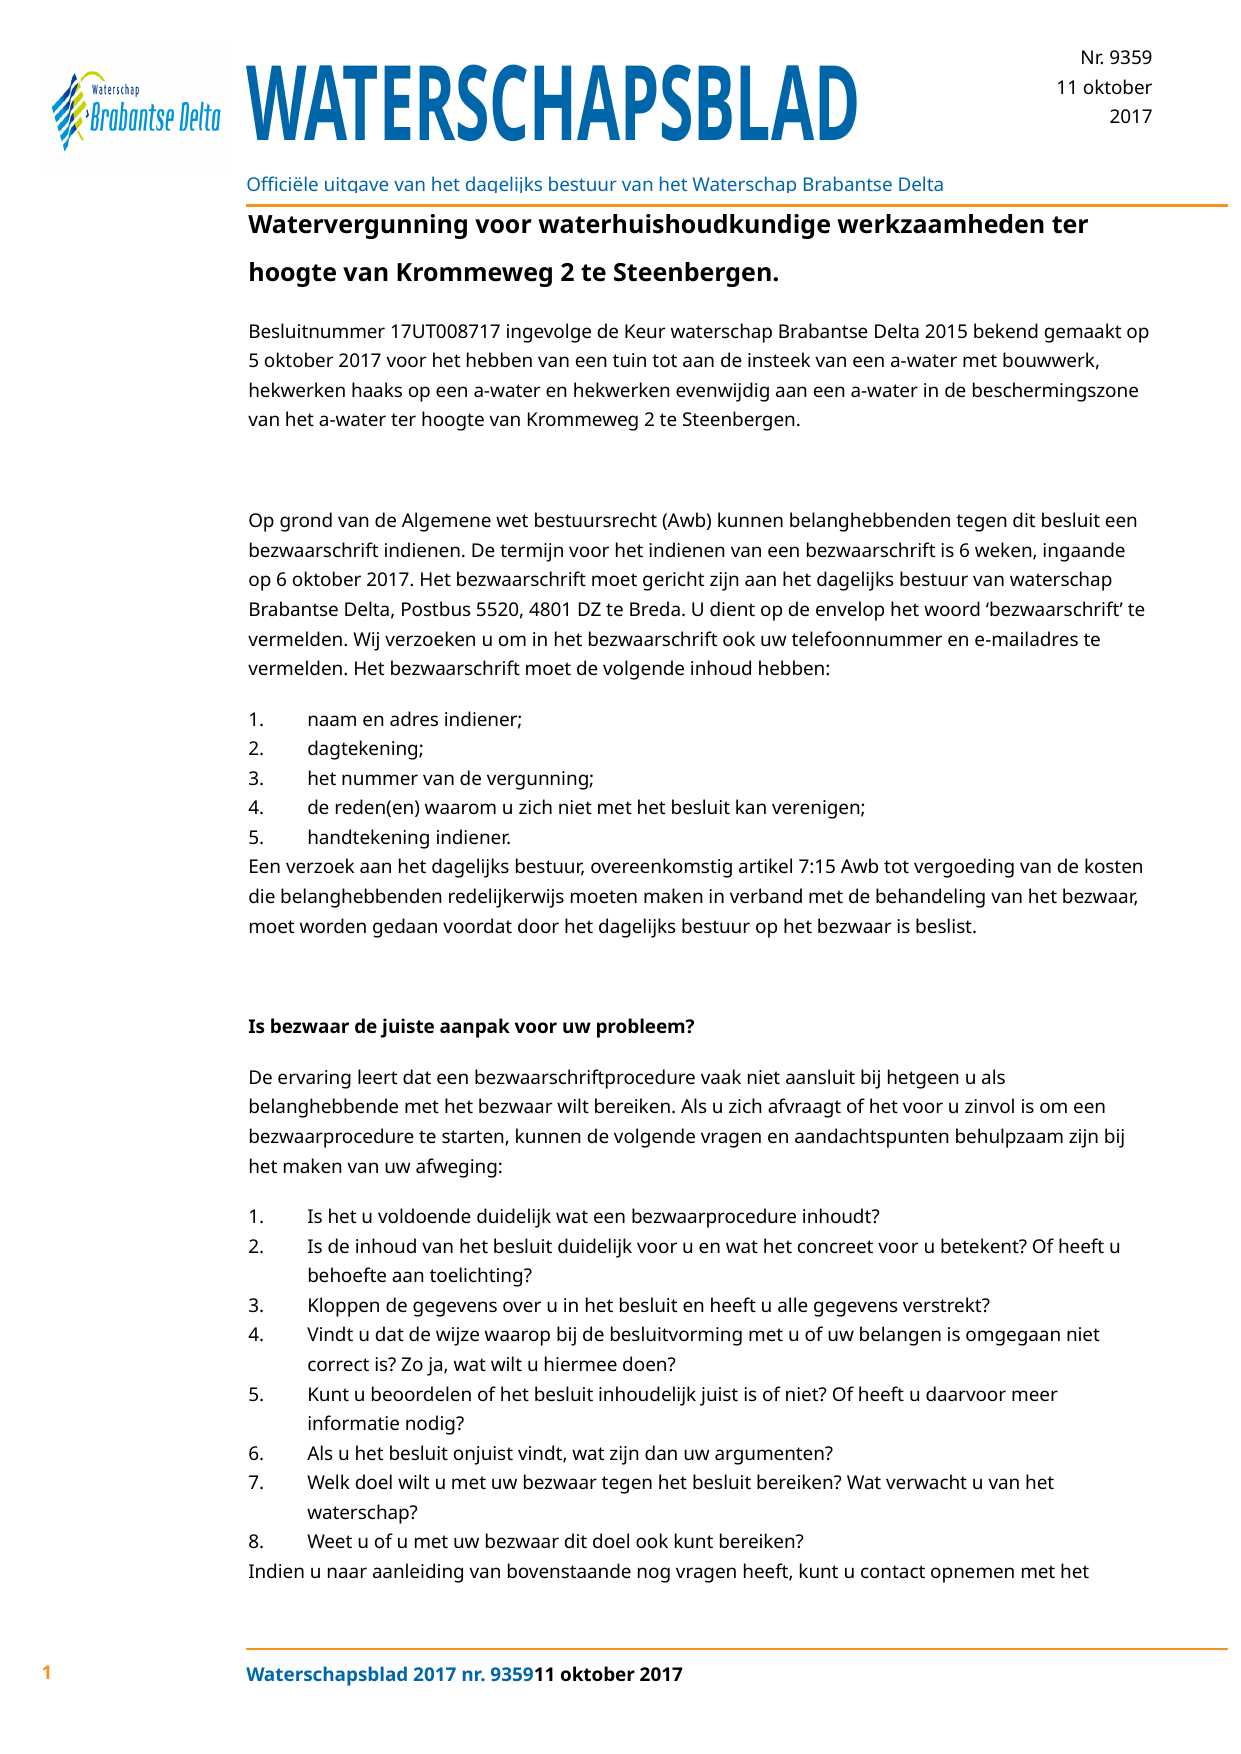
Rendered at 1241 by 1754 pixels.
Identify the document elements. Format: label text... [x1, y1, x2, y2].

text Is bezwaar de juiste aanpak voor uw probleem? [248, 1014, 1152, 1039]
list dagtekening; [248, 735, 1152, 761]
list Is het u voldoende duidelijk wat een bezwaarprocedure inhoudt? [248, 1203, 1152, 1229]
list de reden(en) waarom u zich niet met het besluit kan verenigen; [248, 794, 1152, 820]
list Kloppen de gegevens over u in het besluit en heeft u alle gegevens verstrekt? [248, 1292, 1152, 1318]
text Op grond van de Algemene wet bestuursrecht (Awb) kunnen belanghebbenden tegen dit besluit een bezwaarschrift indienen. De termijn voor het indienen van een bezwaarschrift is 6 weken, ingaande op 6 oktober 2017. Het bezwaarschrift moet gericht zijn aan het dagelijks bestuur van waterschap Brabantse Delta, Postbus 5520, 4801 DZ te Breda. U dient op de envelop het woord ‘bezwaarschrift’ te vermelden. Wij verzoeken u om in het bezwaarschrift ook uw telefoonnummer en e‑mailadres te vermelden. Het bezwaarschrift moet de volgende inhoud hebben: [248, 507, 1152, 681]
text Indien u naar aanleiding van bovenstaande nog vragen heeft, kunt u contact opnemen met het [248, 1558, 1152, 1584]
list Als u het besluit onjuist vindt, wat zijn dan uw argumenten? [248, 1440, 1152, 1466]
list Is de inhoud van het besluit duidelijk voor u en wat het concreet voor u betekent? Of heeft u behoefte aan toelichting? [248, 1233, 1152, 1288]
list handtekening indiener. [248, 824, 1152, 850]
text Besluitnummer 17UT008717 ingevolge de Keur waterschap Brabantse Delta 2015 bekend gemaakt op 5 oktober 2017 voor het hebben van een tuin tot aan de insteek van een a-water met bouwwerk, hekwerken haaks op een a-water en hekwerken evenwijdig aan een a-water in de beschermingszone van het a-water ter hoogte van Krommeweg 2 te Steenbergen. [248, 318, 1152, 432]
text Watervergunning voor waterhuishoudkundige werkzaamheden ter hoogte van Krommeweg 2 te Steenbergen. [248, 207, 1152, 288]
list naam en adres indiener; [248, 706, 1152, 732]
text Een verzoek aan het dagelijks bestuur, overeenkomstig artikel 7:15 Awb tot vergoeding van de kosten die belanghebbenden redelijkerwijs moeten maken in verband met de behandeling van het bezwaar, moet worden gedaan voordat door het dagelijks bestuur op het bezwaar is beslist. [248, 854, 1152, 939]
list Weet u of u met uw bezwaar dit doel ook kunt bereiken? [248, 1529, 1152, 1554]
list Kunt u beoordelen of het besluit inhoudelijk juist is of niet? Of heeft u daarvoor meer informatie nodig? [248, 1381, 1152, 1436]
list Welk doel wilt u met uw bezwaar tegen het besluit bereiken? Wat verwacht u van het waterschap? [248, 1469, 1152, 1525]
picture [41, 47, 231, 172]
text De ervaring leert dat een bezwaarschriftprocedure vaak niet aansluit bij hetgeen u als belanghebbende met het bezwaar wilt bereiken. Als u zich afvraagt of het voor u zinvol is om een bezwaarprocedure te starten, kunnen de volgende vragen en aandachtspunten behulpzaam zijn bij het maken van uw afweging: [248, 1064, 1152, 1179]
list het nummer van de vergunning; [248, 765, 1152, 791]
list Vindt u dat de wijze waarop bij de besluitvorming met u of uw belangen is omgegaan niet correct is? Zo ja, wat wilt u hiermee doen? [248, 1322, 1152, 1377]
